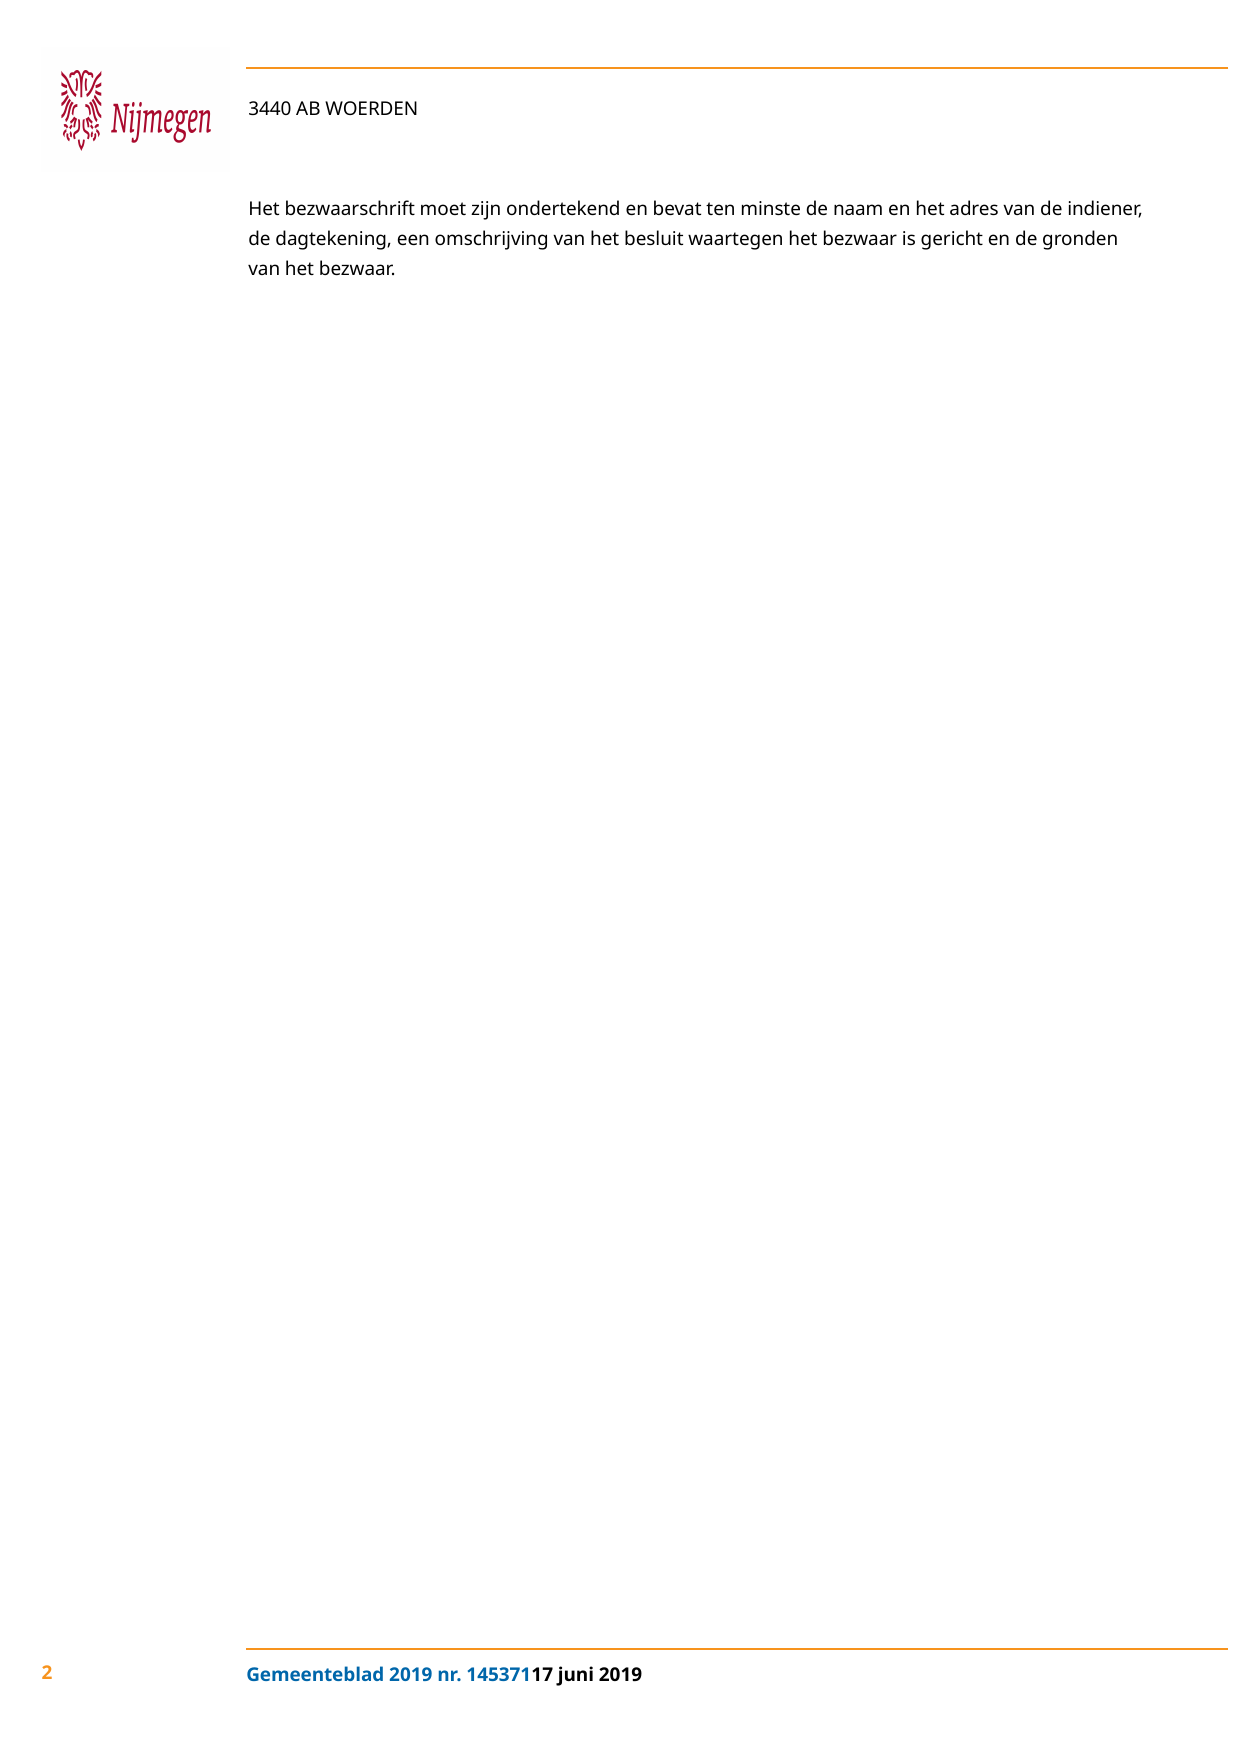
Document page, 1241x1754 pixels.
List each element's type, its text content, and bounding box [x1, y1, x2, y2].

text 3440 AB WOERDEN [248, 95, 1152, 121]
picture [41, 47, 231, 172]
text Het bezwaarschrift moet zijn ondertekend en bevat ten minste de naam en het adres van de indiener, de dagtekening, een omschrijving van het besluit waartegen het bezwaar is gericht en de gronden van het bezwaar. [248, 196, 1152, 281]
